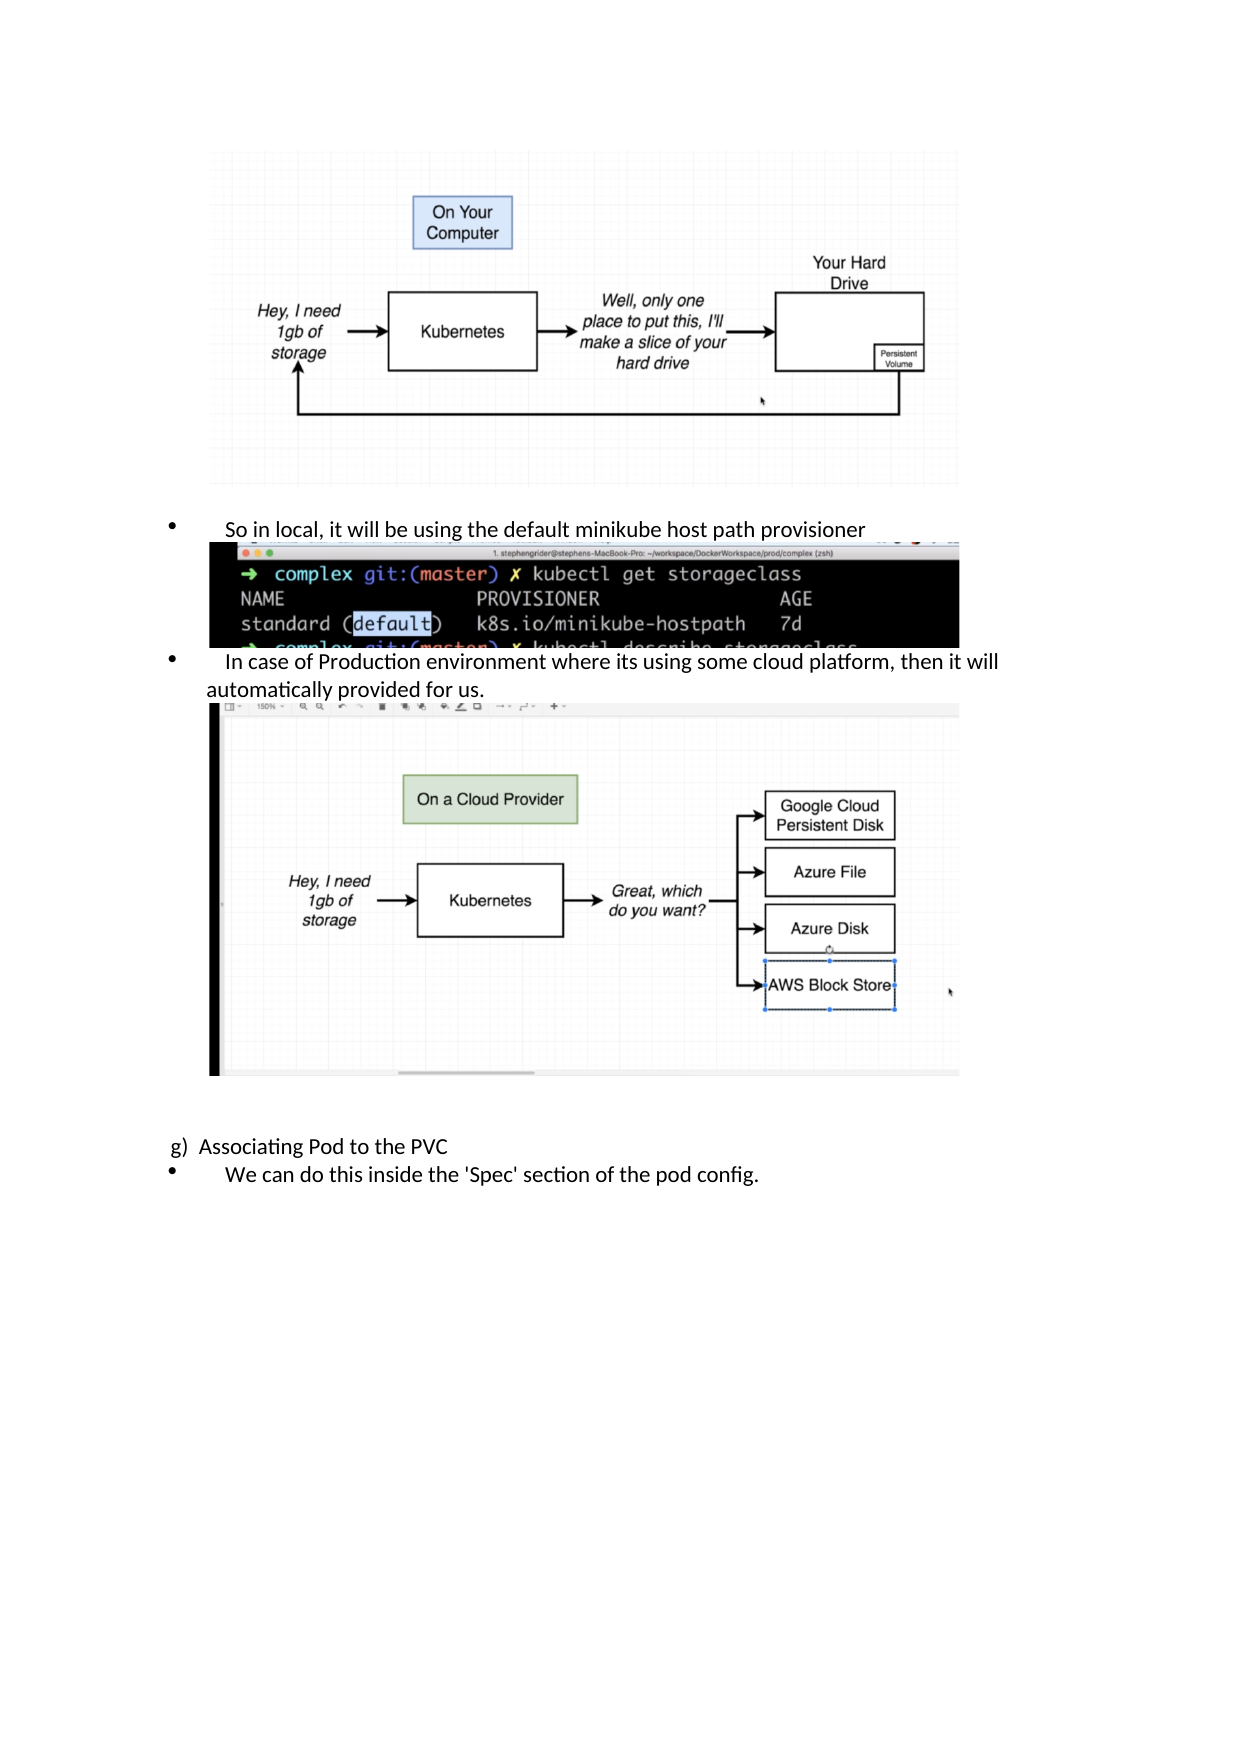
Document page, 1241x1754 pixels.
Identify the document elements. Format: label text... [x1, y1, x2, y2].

list So in local, it will be using the default minikube host path provisioner [169, 515, 1090, 543]
picture [209, 150, 960, 487]
text g) Associating Pod to the PVC [150, 1132, 1090, 1160]
list In case of Production environment where its using some cloud platform, then it will automatically provided for us. [169, 647, 1090, 703]
picture [209, 542, 960, 648]
list We can do this inside the 'Spec' section of the pod config. [169, 1160, 1090, 1188]
picture [209, 703, 960, 1076]
